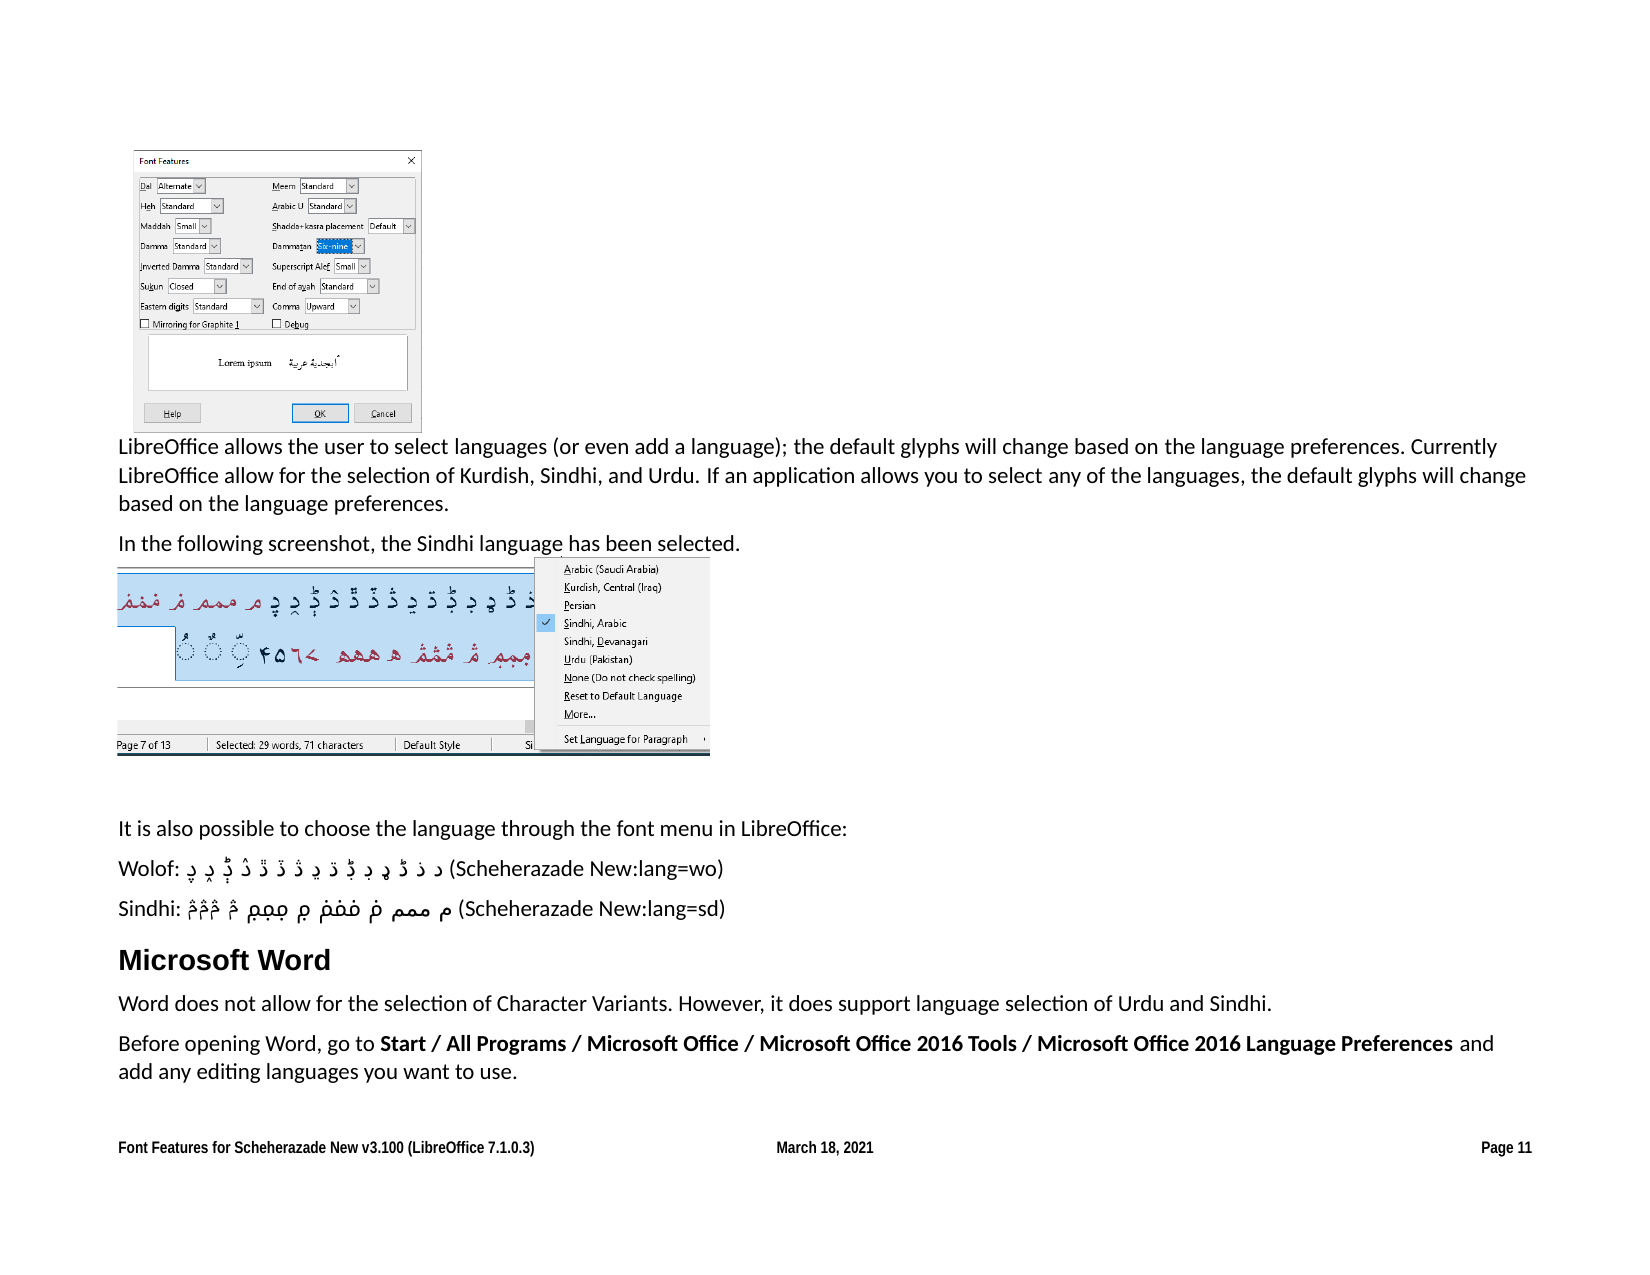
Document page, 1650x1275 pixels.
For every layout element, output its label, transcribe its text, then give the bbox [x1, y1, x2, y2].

text Wolof: د ذ ڈ ډ ڊ ڋ ڌ ڍ ڎ ڏ ڐ ۮ ݙ ݚ ࢮ (Scheherazade New:lang=wo) [118, 854, 1532, 882]
text LibreOffice allows the user to select languages (or even add a language); the default glyphs will change based on the language preferences. Currently LibreOffice allow for the selection of Kurdish, Sindhi, and Urdu. If an application allows you to select any of the languages, the default glyphs will change based on the language preferences. [118, 433, 1532, 517]
text Before opening Word, go to Start / All Programs / Microsoft Office / Microsoft Office 2016 Tools / Microsoft Office 2016 Language Preferences and add any editing languages you want to use. [118, 1029, 1532, 1085]
picture [117, 556, 710, 756]
picture [133, 150, 422, 433]
text It is also possible to choose the language through the font menu in LibreOffice: [118, 814, 1532, 842]
text Sindhi: م ممم ݥ ݥݥݥ ݦ ݦݦݦ ࢧ ࢧࢧࢧ (Scheherazade New:lang=sd) [118, 894, 1532, 922]
subtitle Microsoft Word [118, 943, 1532, 976]
text In the following screenshot, the Sindhi language has been selected. [118, 529, 1532, 557]
text Word does not allow for the selection of Character Variants. However, it does support language selection of Urdu and Sindhi. [118, 989, 1532, 1017]
